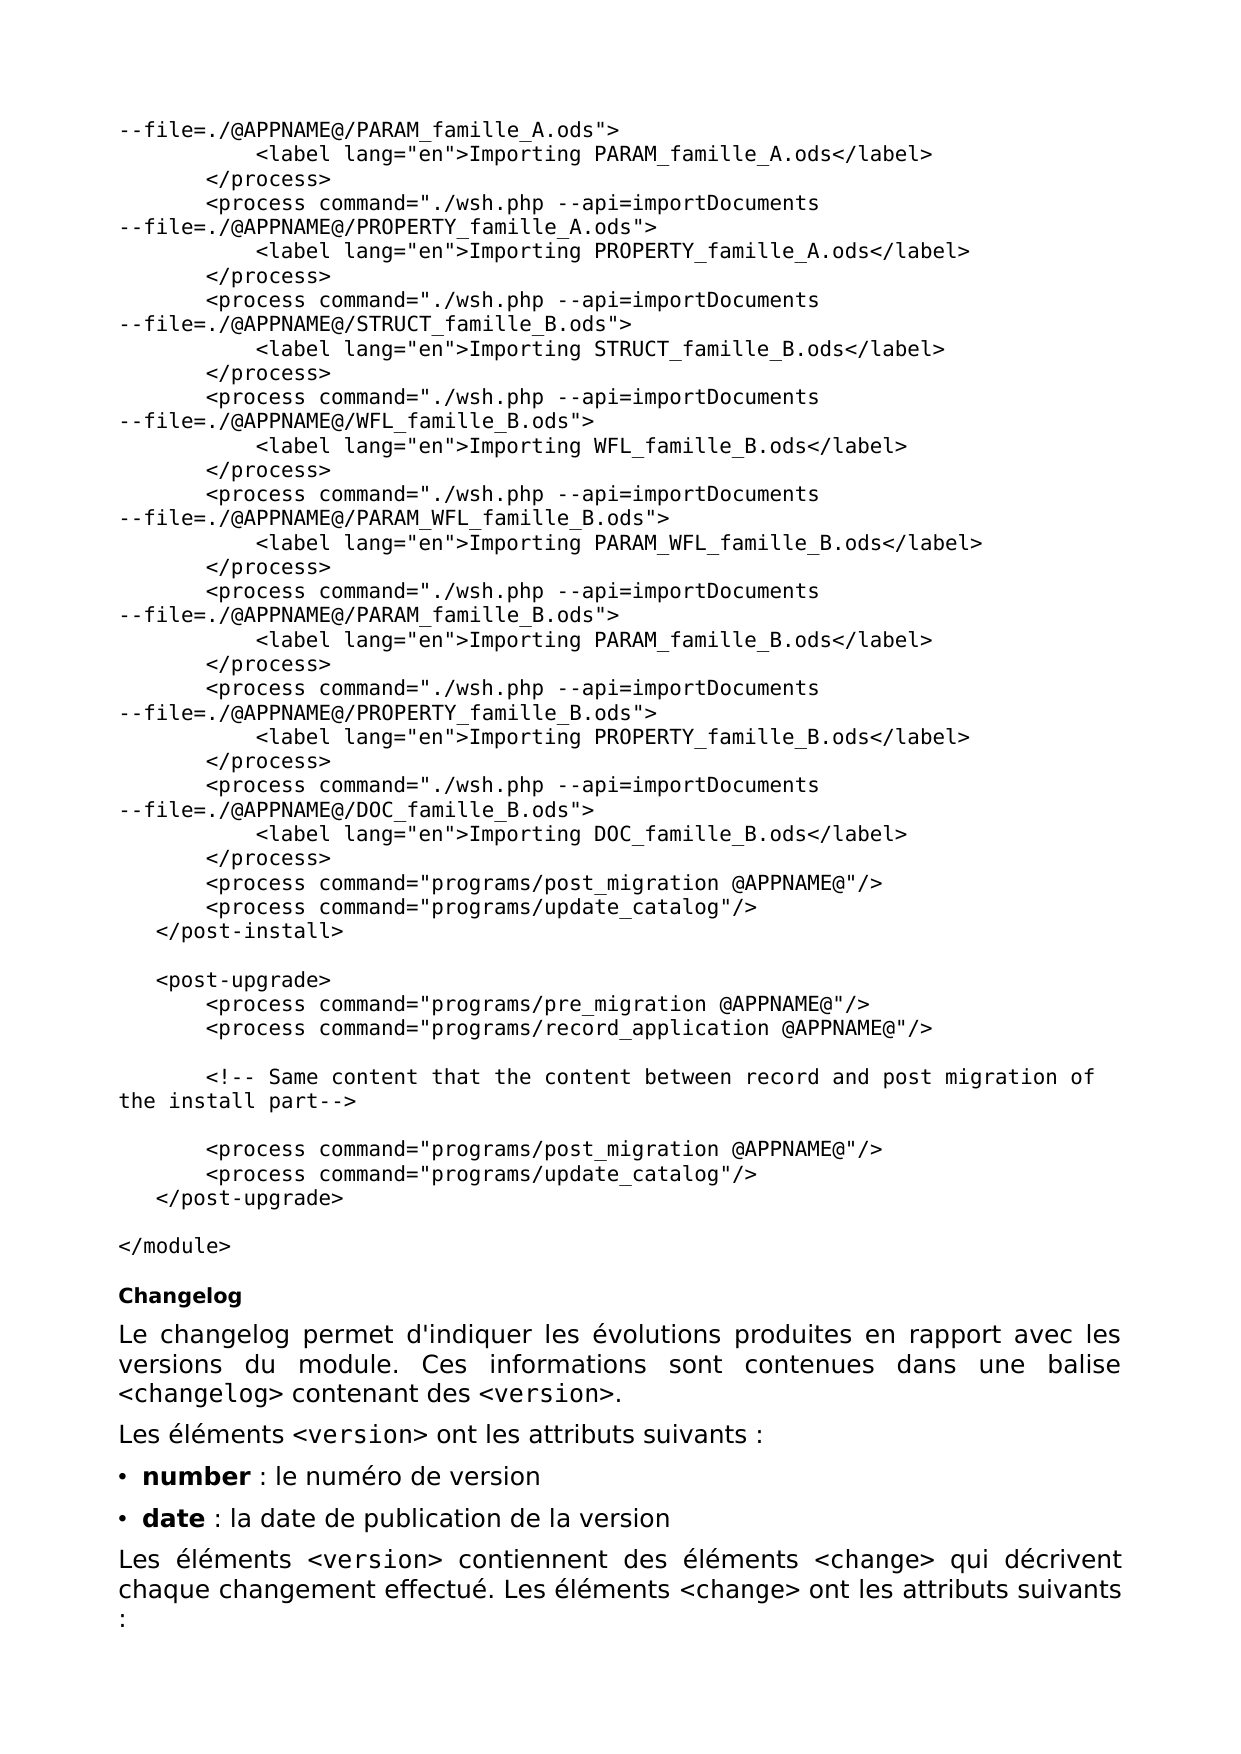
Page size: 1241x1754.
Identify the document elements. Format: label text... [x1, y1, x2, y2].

text </post-upgrade> [118, 1186, 1122, 1210]
text </module> [118, 1234, 1122, 1259]
text <process command="programs/update_catalog"/> [118, 895, 1122, 919]
text <label lang="en">Importing PROPERTY_famille_B.ods</label> [118, 725, 1122, 749]
text <process command="./wsh.php --api=importDocuments --file=./@APPNAME@/PROPERTY_famille_A.ods"> [118, 191, 1122, 239]
text <process command="./wsh.php --api=importDocuments --file=./@APPNAME@/DOC_famille_B.ods"> [118, 773, 1122, 822]
text --file=./@APPNAME@/PARAM_famille_A.ods"> [118, 118, 1122, 142]
text Le changelog permet d'indiquer les évolutions produites en rapport avec les versions du module. Ces informations sont contenues dans une balise <changelog> contenant des <version>. [118, 1321, 1122, 1408]
text </process> [118, 361, 1122, 385]
text <label lang="en">Importing WFL_famille_B.ods</label> [118, 434, 1122, 458]
text <process command="./wsh.php --api=importDocuments --file=./@APPNAME@/PROPERTY_famille_B.ods"> [118, 676, 1122, 725]
text </process> [118, 749, 1122, 773]
text </process> [118, 555, 1122, 579]
text <process command="programs/post_migration @APPNAME@"/> [118, 1137, 1122, 1162]
text </process> [118, 652, 1122, 676]
text <label lang="en">Importing DOC_famille_B.ods</label> [118, 822, 1122, 846]
text <process command="programs/post_migration @APPNAME@"/> [118, 871, 1122, 895]
list date : la date de publication de la version [118, 1504, 1122, 1533]
text <label lang="en">Importing STRUCT_famille_B.ods</label> [118, 337, 1122, 361]
text </process> [118, 846, 1122, 871]
list number : le numéro de version [118, 1462, 1122, 1491]
text </post-install> [118, 919, 1122, 943]
text <label lang="en">Importing PARAM_WFL_famille_B.ods</label> [118, 531, 1122, 555]
text <label lang="en">Importing PARAM_famille_A.ods</label> [118, 142, 1122, 167]
text Les éléments <version> ont les attributs suivants : [118, 1421, 1122, 1450]
text <process command="./wsh.php --api=importDocuments --file=./@APPNAME@/STRUCT_famille_B.ods"> [118, 288, 1122, 337]
text <process command="./wsh.php --api=importDocuments --file=./@APPNAME@/PARAM_famille_B.ods"> [118, 579, 1122, 628]
text <process command="programs/update_catalog"/> [118, 1162, 1122, 1186]
text </process> [118, 167, 1122, 191]
subtitle Changelog [118, 1284, 1122, 1308]
text <label lang="en">Importing PROPERTY_famille_A.ods</label> [118, 239, 1122, 264]
text <process command="./wsh.php --api=importDocuments --file=./@APPNAME@/WFL_famille_B.ods"> [118, 385, 1122, 434]
text </process> [118, 458, 1122, 482]
text <post-upgrade> [118, 968, 1122, 992]
text <label lang="en">Importing PARAM_famille_B.ods</label> [118, 628, 1122, 652]
text <process command="./wsh.php --api=importDocuments --file=./@APPNAME@/PARAM_WFL_famille_B.ods"> [118, 482, 1122, 531]
text <process command="programs/pre_migration @APPNAME@"/> [118, 992, 1122, 1016]
text <!-- Same content that the content between record and post migration of the install part--> [118, 1065, 1122, 1113]
text Les éléments <version> contiennent des éléments <change> qui décrivent chaque changement effectué. Les éléments <change> ont les attributs suivants : [118, 1546, 1122, 1633]
text <process command="programs/record_application @APPNAME@"/> [118, 1016, 1122, 1040]
text </process> [118, 264, 1122, 288]
